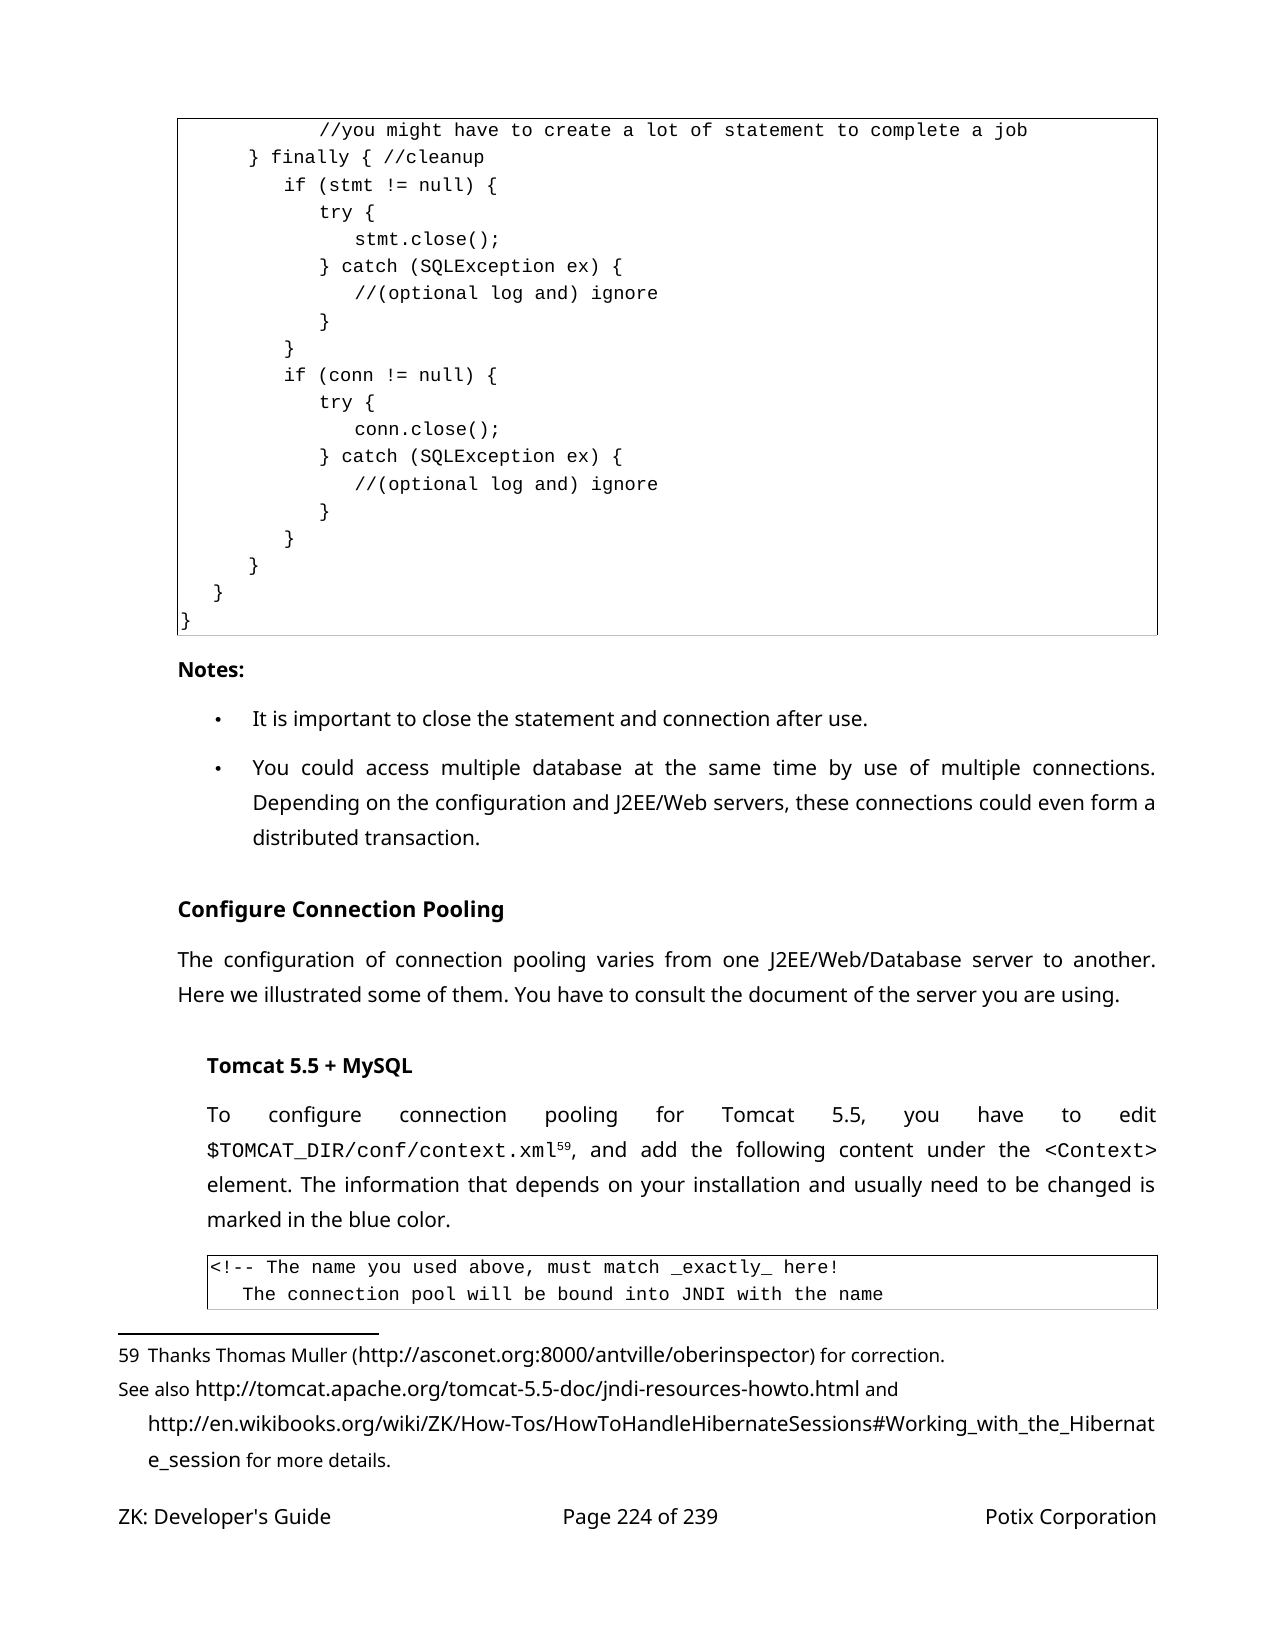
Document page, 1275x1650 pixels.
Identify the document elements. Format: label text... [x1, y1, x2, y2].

list It is important to close the statement and connection after use. [215, 704, 1157, 732]
text if (conn != null) { [178, 363, 1157, 387]
text To configure connection pooling for Tomcat 5.5, you have to edit $TOMCAT_DIR/conf/context.xml, and add the following content under the <Context> element. The information that depends on your installation and usually need to be changed is marked in the blue color. [207, 1100, 1157, 1234]
text } [178, 553, 1157, 577]
text The connection pool will be bound into JNDI with the name [208, 1282, 1157, 1309]
text Notes: [177, 655, 1157, 684]
text Thanks Thomas Muller (http://asconet.org:8000/antville/oberinspector) for correction. [118, 1340, 1157, 1368]
text } [178, 308, 1157, 333]
text if (stmt != null) { [178, 172, 1157, 197]
text } finally { //cleanup [178, 145, 1157, 169]
text <!-- The name you used above, must match _exactly_ here! [208, 1256, 1157, 1279]
text } catch (SQLException ex) { [178, 444, 1157, 469]
subtitle Tomcat 5.5 + MySQL [207, 1051, 1157, 1079]
text conn.close(); [178, 417, 1157, 441]
text } [178, 580, 1157, 604]
text //you might have to create a lot of statement to complete a job [178, 119, 1157, 142]
text //(optional log and) ignore [178, 281, 1157, 306]
text try { [178, 200, 1157, 224]
text The configuration of connection pooling varies from one J2EE/Web/Database server to another. Here we illustrated some of them. You have to consult the document of the server you are using. [177, 945, 1157, 1008]
text See also http://tomcat.apache.org/tomcat-5.5-doc/jndi-resources-howto.html and http://en.wikibooks.org/wiki/ZK/How-Tos/HowToHandleHibernateSessions#Working_with_the_Hibernate_session for more details. [118, 1374, 1157, 1473]
text } [178, 607, 1157, 635]
text } [178, 526, 1157, 550]
text stmt.close(); [178, 227, 1157, 251]
text } [178, 336, 1157, 360]
text //(optional log and) ignore [178, 472, 1157, 496]
list You could access multiple database at the same time by use of multiple connections. Depending on the configuration and J2EE/Web servers, these connections could even form a distributed transaction. [215, 753, 1157, 852]
text } [178, 499, 1157, 523]
subtitle Configure Connection Pooling [177, 894, 1157, 924]
text } catch (SQLException ex) { [178, 254, 1157, 278]
text try { [178, 390, 1157, 414]
